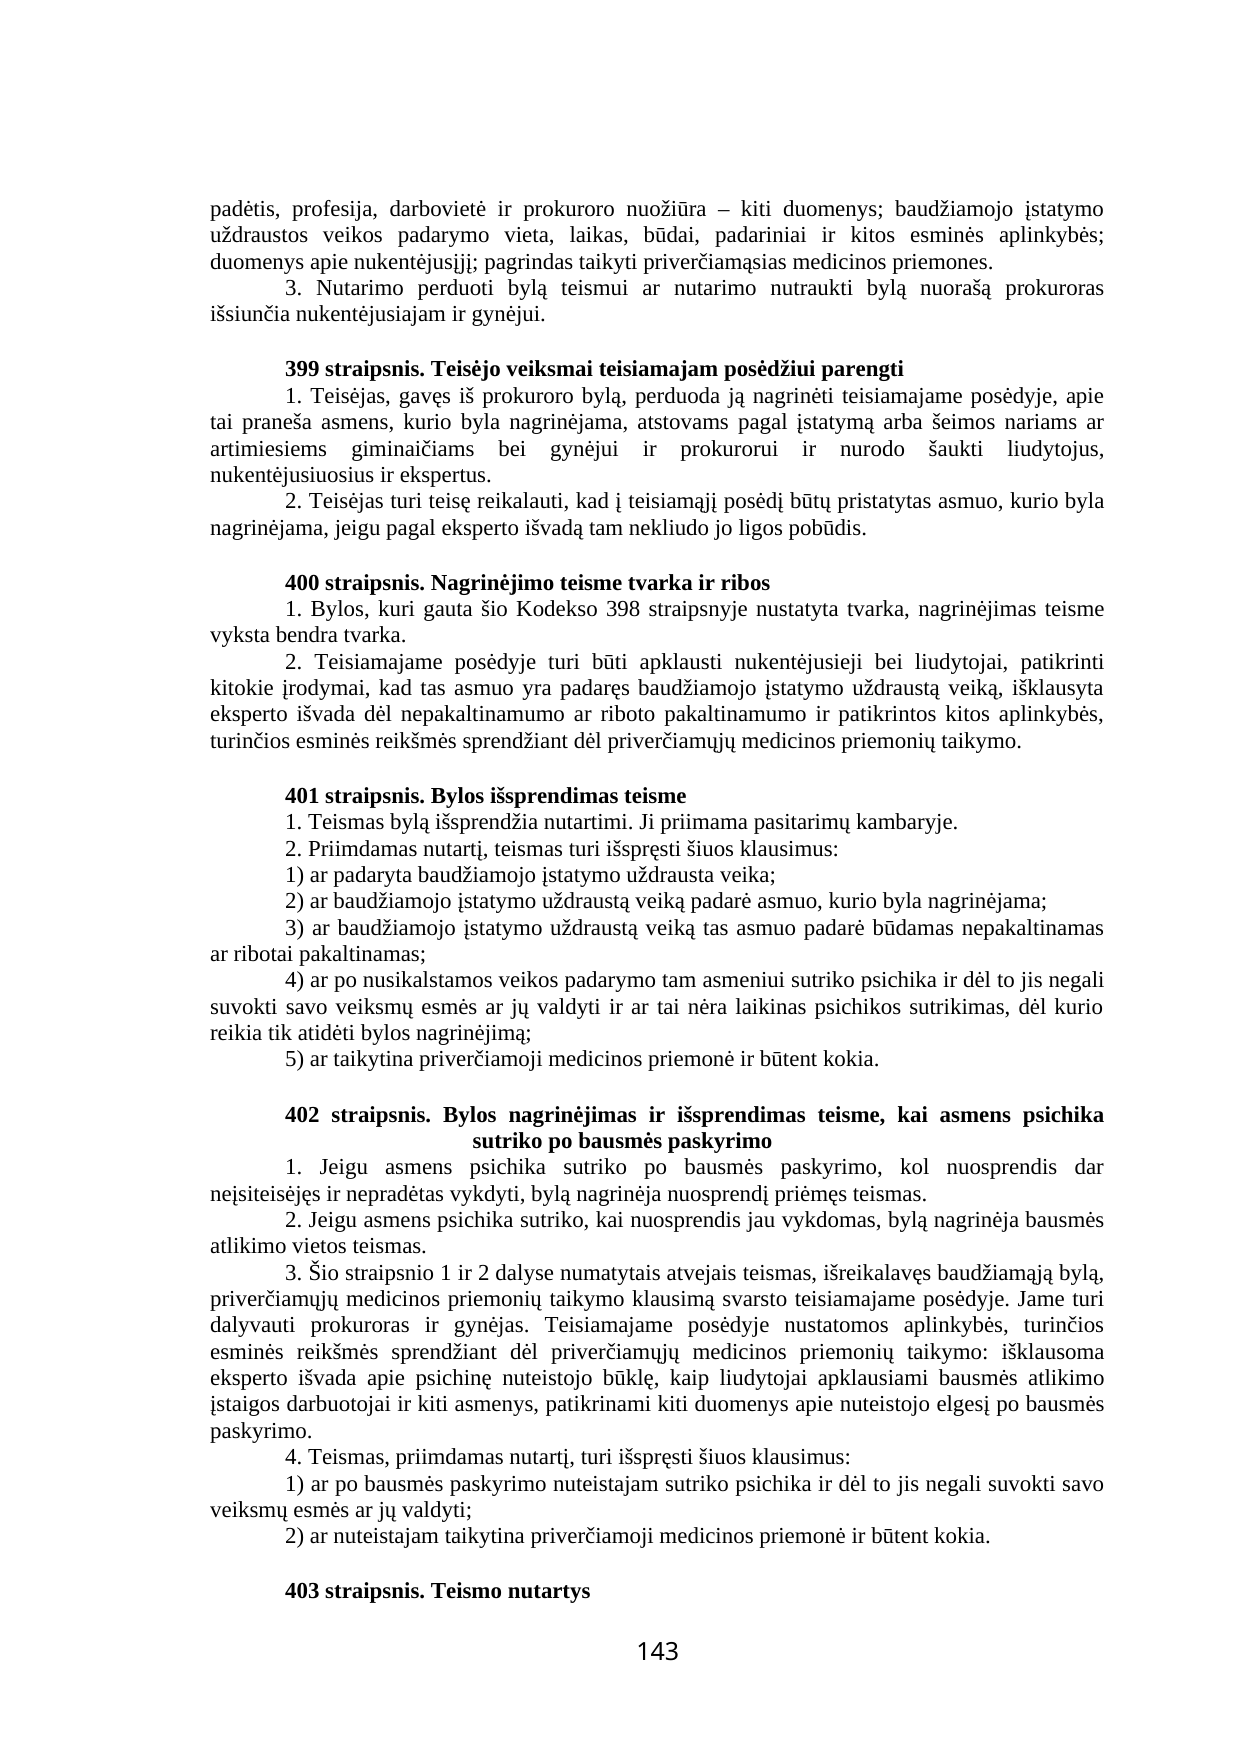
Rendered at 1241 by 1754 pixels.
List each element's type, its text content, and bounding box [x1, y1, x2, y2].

text 1. Teismas bylą išsprendžia nutartimi. Ji priimama pasitarimų kambaryje. [210, 808, 1106, 835]
text 5) ar taikytina priverčiamoji medicinos priemonė ir būtent kokia. [210, 1046, 1106, 1072]
text padėtis, profesija, darbovietė ir prokuroro nuožiūra – kiti duomenys; baudžiamojo įstatymo uždraustos veikos padarymo vieta, laikas, būdai, padariniai ir kitos esminės aplinkybės; duomenys apie nukentėjusįjį; pagrindas taikyti priverčiamąsias medicinos priemones. [210, 195, 1106, 274]
text 2. Jeigu asmens psichika sutriko, kai nuosprendis jau vykdomas, bylą nagrinėja bausmės atlikimo vietos teismas. [210, 1206, 1106, 1259]
text 400 straipsnis. Nagrinėjimo teisme tvarka ir ribos [210, 569, 1106, 595]
text 1. Teisėjas, gavęs iš prokuroro bylą, perduoda ją nagrinėti teisiamajame posėdyje, apie tai praneša asmens, kurio byla nagrinėjama, atstovams pagal įstatymą arba šeimos nariams ar artimiesiems giminaičiams bei gynėjui ir prokurorui ir nurodo šaukti liudytojus, nukentėjusiuosius ir ekspertus. [210, 382, 1106, 487]
text 2. Teisiamajame posėdyje turi būti apklausti nukentėjusieji bei liudytojai, patikrinti kitokie įrodymai, kad tas asmuo yra padaręs baudžiamojo įstatymo uždraustą veiką, išklausyta eksperto išvada dėl nepakaltinamumo ar riboto pakaltinamumo ir patikrintos kitos aplinkybės, turinčios esminės reikšmės sprendžiant dėl priverčiamųjų medicinos priemonių taikymo. [210, 648, 1106, 753]
text 2. Priimdamas nutartį, teismas turi išspręsti šiuos klausimus: [210, 835, 1106, 861]
text 3) ar baudžiamojo įstatymo uždraustą veiką tas asmuo padarė būdamas nepakaltinamas ar ribotai pakaltinamas; [210, 914, 1106, 966]
text 403 straipsnis. Teismo nutartys [210, 1577, 1106, 1604]
text 1) ar po bausmės paskyrimo nuteistajam sutriko psichika ir dėl to jis negali suvokti savo veiksmų esmės ar jų valdyti; [210, 1469, 1106, 1522]
text 4. Teismas, priimdamas nutartį, turi išspręsti šiuos klausimus: [210, 1443, 1106, 1469]
text 3. Nutarimo perduoti bylą teismui ar nutarimo nutraukti bylą nuorašą prokuroras išsiunčia nukentėjusiajam ir gynėjui. [210, 274, 1106, 327]
text 1. Bylos, kuri gauta šio Kodekso 398 straipsnyje nustatyta tvarka, nagrinėjimas teisme vyksta bendra tvarka. [210, 595, 1106, 648]
text 1. Jeigu asmens psichika sutriko po bausmės paskyrimo, kol nuosprendis dar neįsiteisėjęs ir nepradėtas vykdyti, bylą nagrinėja nuosprendį priėmęs teismas. [210, 1153, 1106, 1206]
text 3. Šio straipsnio 1 ir 2 dalyse numatytais atvejais teismas, išreikalavęs baudžiamąją bylą, priverčiamųjų medicinos priemonių taikymo klausimą svarsto teisiamajame posėdyje. Jame turi dalyvauti prokuroras ir gynėjas. Teisiamajame posėdyje nustatomos aplinkybės, turinčios esminės reikšmės sprendžiant dėl priverčiamųjų medicinos priemonių taikymo: išklausoma eksperto išvada apie psichinę nuteistojo būklę, kaip liudytojai apklausiami bausmės atlikimo įstaigos darbuotojai ir kiti asmenys, patikrinami kiti duomenys apie nuteistojo elgesį po bausmės paskyrimo. [210, 1259, 1106, 1443]
text 2) ar nuteistajam taikytina priverčiamoji medicinos priemonė ir būtent kokia. [210, 1522, 1106, 1549]
text 4) ar po nusikalstamos veikos padarymo tam asmeniui sutriko psichika ir dėl to jis negali suvokti savo veiksmų esmės ar jų valdyti ir ar tai nėra laikinas psichikos sutrikimas, dėl kurio reikia tik atidėti bylos nagrinėjimą; [210, 966, 1106, 1046]
text 2. Teisėjas turi teisę reikalauti, kad į teisiamąjį posėdį būtų pristatytas asmuo, kurio byla nagrinėjama, jeigu pagal eksperto išvadą tam nekliudo jo ligos pobūdis. [210, 487, 1106, 540]
text 1) ar padaryta baudžiamojo įstatymo uždrausta veika; [210, 861, 1106, 887]
text 2) ar baudžiamojo įstatymo uždraustą veiką padarė asmuo, kurio byla nagrinėjama; [210, 887, 1106, 914]
text 399 straipsnis. Teisėjo veiksmai teisiamajam posėdžiui parengti [210, 356, 1106, 382]
text 402 straipsnis. Bylos nagrinėjimas ir išsprendimas teisme, kai asmens psichika sutriko po bausmės paskyrimo [285, 1101, 1106, 1153]
text 401 straipsnis. Bylos išsprendimas teisme [210, 782, 1106, 808]
